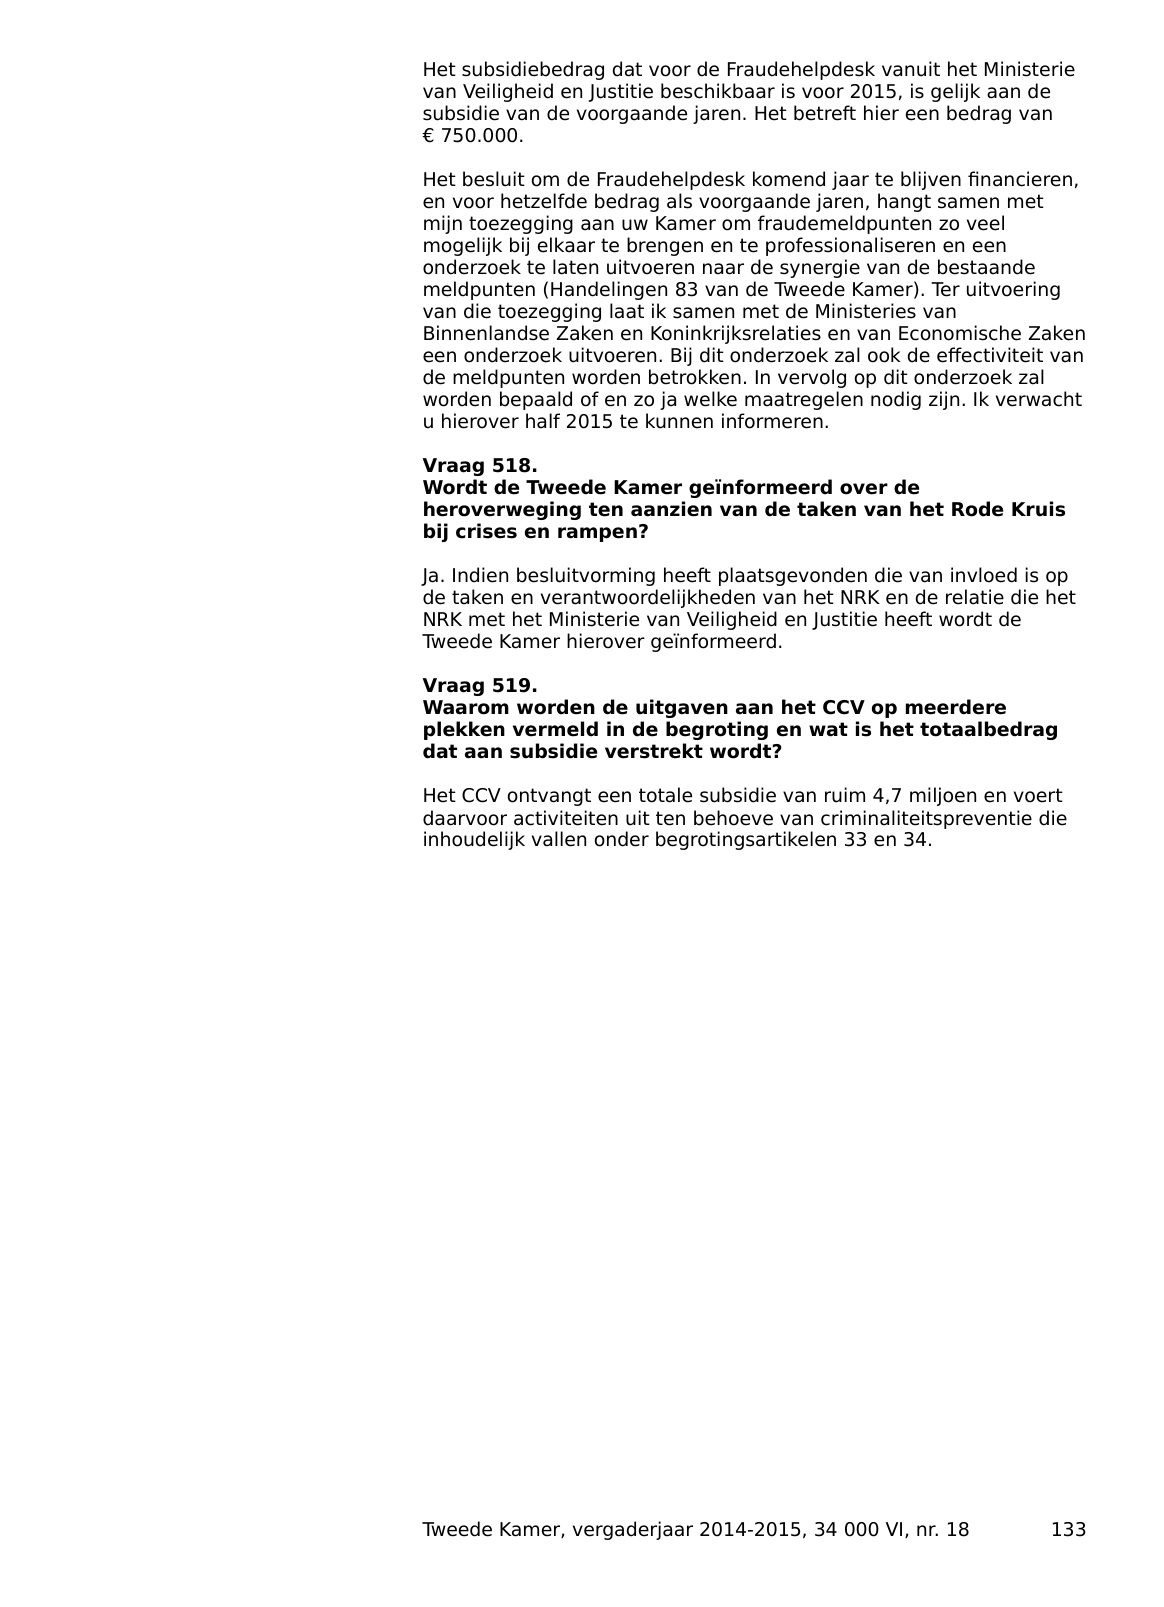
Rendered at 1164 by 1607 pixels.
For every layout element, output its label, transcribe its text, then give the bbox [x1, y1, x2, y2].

text Ja. Indien besluitvorming heeft plaatsgevonden die van invloed is op de taken en verantwoordelijkheden van het NRK en de relatie die het NRK met het Ministerie van Veiligheid en Justitie heeft wordt de Tweede Kamer hierover geïnformeerd. [422, 565, 1087, 653]
text Vraag 518. [422, 455, 1087, 477]
text Het CCV ontvangt een totale subsidie van ruim 4,7 miljoen en voert daarvoor activiteiten uit ten behoeve van criminaliteitspreventie die inhoudelijk vallen onder begrotingsartikelen 33 en 34. [422, 785, 1087, 851]
text Het besluit om de Fraudehelpdesk komend jaar te blijven financieren, en voor hetzelfde bedrag als voorgaande jaren, hangt samen met mijn toezegging aan uw Kamer om fraudemeldpunten zo veel mogelijk bij elkaar te brengen en te professionaliseren en een onderzoek te laten uitvoeren naar de synergie van de bestaande meldpunten (Handelingen 83 van de Tweede Kamer). Ter uitvoering van die toezegging laat ik samen met de Ministeries van Binnenlandse Zaken en Koninkrijksrelaties en van Economische Zaken een onderzoek uitvoeren. Bij dit onderzoek zal ook de effectiviteit van de meldpunten worden betrokken. In vervolg op dit onderzoek zal worden bepaald of en zo ja welke maatregelen nodig zijn. Ik verwacht u hierover half 2015 te kunnen informeren. [422, 169, 1087, 433]
text Vraag 519. [422, 675, 1087, 697]
text Het subsidiebedrag dat voor de Fraudehelpdesk vanuit het Ministerie van Veiligheid en Justitie beschikbaar is voor 2015, is gelijk aan de subsidie van de voorgaande jaren. Het betreft hier een bedrag van € 750.000. [422, 59, 1087, 147]
text Wordt de Tweede Kamer geïnformeerd over de heroverweging ten aanzien van de taken van het Rode Kruis bij crises en rampen? [422, 477, 1087, 543]
text Waarom worden de uitgaven aan het CCV op meerdere plekken vermeld in de begroting en wat is het totaalbedrag dat aan subsidie verstrekt wordt? [422, 697, 1087, 763]
